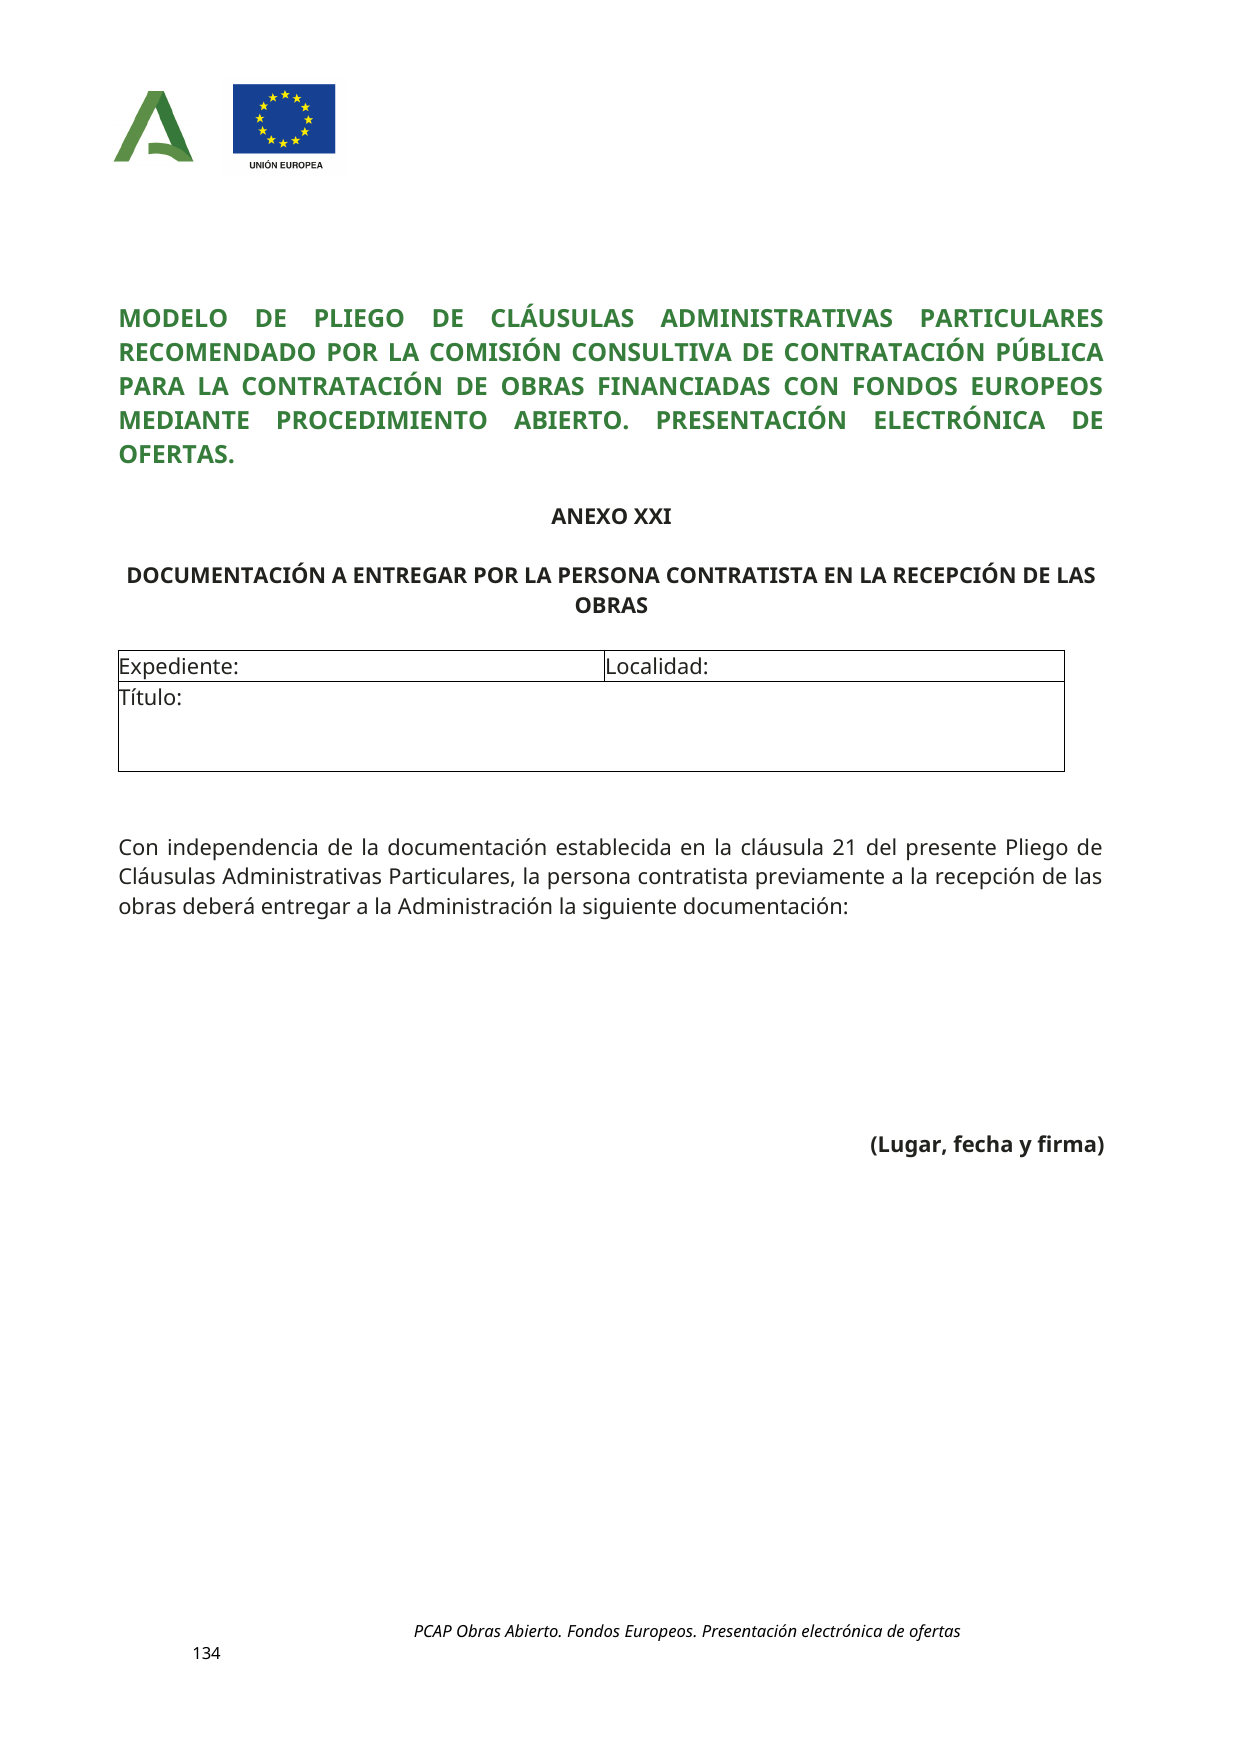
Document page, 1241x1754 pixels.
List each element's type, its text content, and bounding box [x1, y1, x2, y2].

text DOCUMENTACIÓN A ENTREGAR POR LA PERSONA CONTRATISTA EN LA RECEPCIÓN DE LAS OBRAS [118, 560, 1104, 620]
text MODELO DE PLIEGO DE CLÁUSULAS ADMINISTRATIVAS PARTICULARES RECOMENDADO POR LA COMISIÓN CONSULTIVA DE CONTRATACIÓN PÚBLICA PARA LA CONTRATACIÓN DE OBRAS FINANCIADAS CON FONDOS EUROPEOS MEDIANTE PROCEDIMIENTO ABIERTO. PRESENTACIÓN ELECTRÓNICA DE OFERTAS. [118, 301, 1104, 471]
picture [109, 86, 198, 166]
table_header [738, 651, 1064, 681]
text Con independencia de la documentación establecida en la cláusula 21 del presente Pliego de Cláusulas Administrativas Particulares, la persona contratista previamente a la recepción de las obras deberá entregar a la Administración la siguiente documentación: [118, 832, 1104, 921]
picture [221, 78, 347, 176]
table_header [295, 651, 604, 681]
table_header Localidad: [605, 651, 738, 681]
text (Lugar, fecha y firma) [118, 1129, 1104, 1159]
table_cell [295, 682, 1064, 771]
table_header Expediente: [119, 651, 295, 681]
text ANEXO XXI [118, 501, 1104, 531]
table_cell Título: [119, 682, 295, 771]
